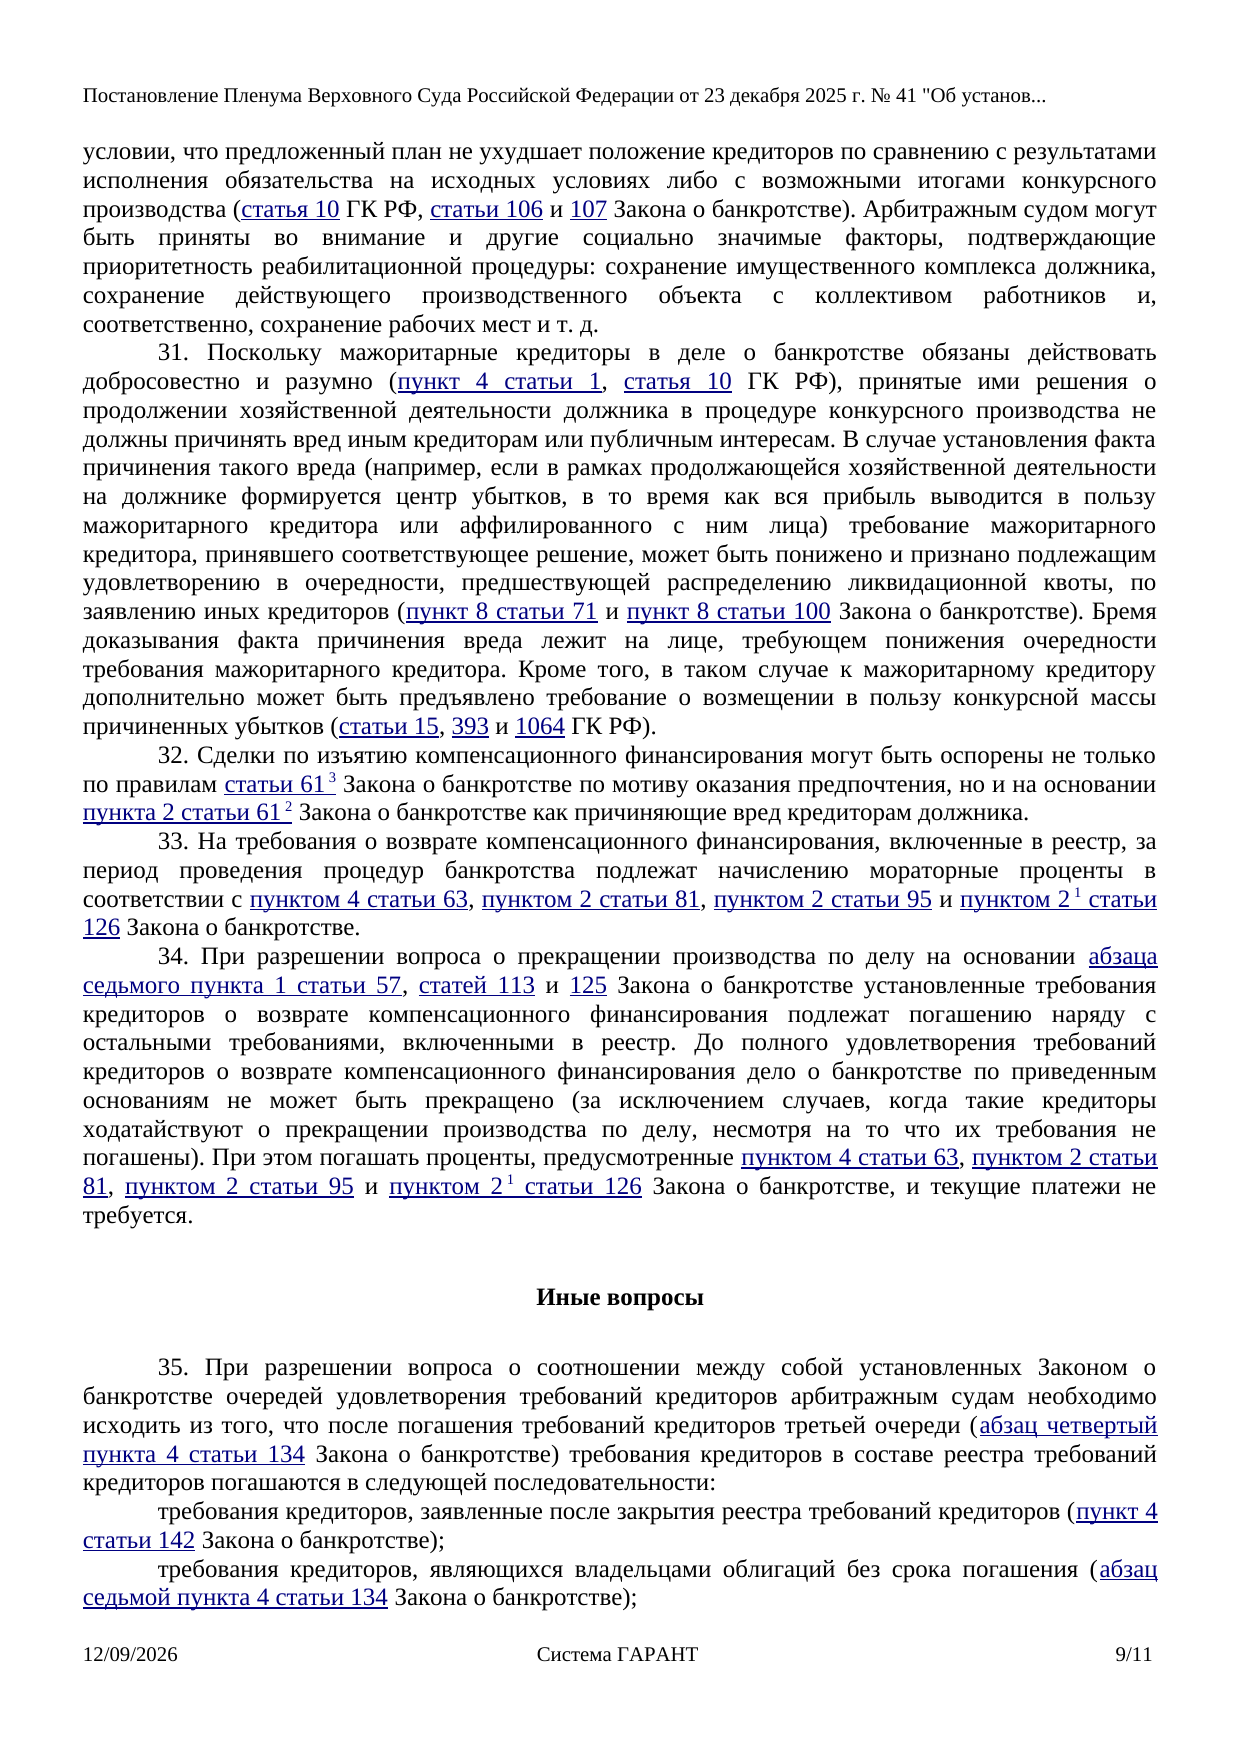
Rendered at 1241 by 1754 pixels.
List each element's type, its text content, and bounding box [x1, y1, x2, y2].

text требования кредиторов, являющихся владельцами облигаций без срока погашения (абзац седьмой пункта 4 статьи 134 Закона о банкротстве); [83, 1554, 1157, 1611]
subtitle Иные вопросы [83, 1282, 1157, 1311]
text 33. На требования о возврате компенсационного финансирования, включенные в реестр, за период проведения процедур банкротства подлежат начислению мораторные проценты в соответствии с пунктом 4 статьи 63, пунктом 2 статьи 81, пунктом 2 статьи 95 и пунктом 2 1 статьи 126 Закона о банкротстве. [83, 826, 1157, 941]
text 31. Поскольку мажоритарные кредиторы в деле о банкротстве обязаны действовать добросовестно и разумно (пункт 4 статьи 1, статья 10 ГК РФ), принятые ими решения о продолжении хозяйственной деятельности должника в процедуре конкурсного производства не должны причинять вред иным кредиторам или публичным интересам. В случае установления факта причинения такого вреда (например, если в рамках продолжающейся хозяйственной деятельности на должнике формируется центр убытков, в то время как вся прибыль выводится в пользу мажоритарного кредитора или аффилированного с ним лица) требование мажоритарного кредитора, принявшего соответствующее решение, может быть понижено и признано подлежащим удовлетворению в очередности, предшествующей распределению ликвидационной квоты, по заявлению иных кредиторов (пункт 8 статьи 71 и пункт 8 статьи 100 Закона о банкротстве). Бремя доказывания факта причинения вреда лежит на лице, требующем понижения очередности требования мажоритарного кредитора. Кроме того, в таком случае к мажоритарному кредитору дополнительно может быть предъявлено требование о возмещении в пользу конкурсной массы причиненных убытков (статьи 15, 393 и 1064 ГК РФ). [83, 337, 1157, 740]
text 34. При разрешении вопроса о прекращении производства по делу на основании абзаца седьмого пункта 1 статьи 57, статей 113 и 125 Закона о банкротстве установленные требования кредиторов о возврате компенсационного финансирования подлежат погашению наряду с остальными требованиями, включенными в реестр. До полного удовлетворения требований кредиторов о возврате компенсационного финансирования дело о банкротстве по приведенным основаниям не может быть прекращено (за исключением случаев, когда такие кредиторы ходатайствуют о прекращении производства по делу, несмотря на то что их требования не погашены). При этом погашать проценты, предусмотренные пунктом 4 статьи 63, пунктом 2 статьи 81, пунктом 2 статьи 95 и пунктом 2 1 статьи 126 Закона о банкротстве, и текущие платежи не требуется. [83, 941, 1157, 1229]
text условии, что предложенный план не ухудшает положение кредиторов по сравнению с результатами исполнения обязательства на исходных условиях либо с возможными итогами конкурсного производства (статья 10 ГК РФ, статьи 106 и 107 Закона о банкротстве). Арбитражным судом могут быть приняты во внимание и другие социально значимые факторы, подтверждающие приоритетность реабилитационной процедуры: сохранение имущественного комплекса должника, сохранение действующего производственного объекта с коллективом работников и, соответственно, сохранение рабочих мест и т. д. [83, 136, 1157, 337]
text 32. Сделки по изъятию компенсационного финансирования могут быть оспорены не только по правилам статьи 61 3 Закона о банкротстве по мотиву оказания предпочтения, но и на основании пункта 2 статьи 61 2 Закона о банкротстве как причиняющие вред кредиторам должника. [83, 740, 1157, 826]
text требования кредиторов, заявленные после закрытия реестра требований кредиторов (пункт 4 статьи 142 Закона о банкротстве); [83, 1496, 1157, 1554]
text 35. При разрешении вопроса о соотношении между собой установленных Законом о банкротстве очередей удовлетворения требований кредиторов арбитражным судам необходимо исходить из того, что после погашения требований кредиторов третьей очереди (абзац четвертый пункта 4 статьи 134 Закона о банкротстве) требования кредиторов в составе реестра требований кредиторов погашаются в следующей последовательности: [83, 1352, 1157, 1496]
